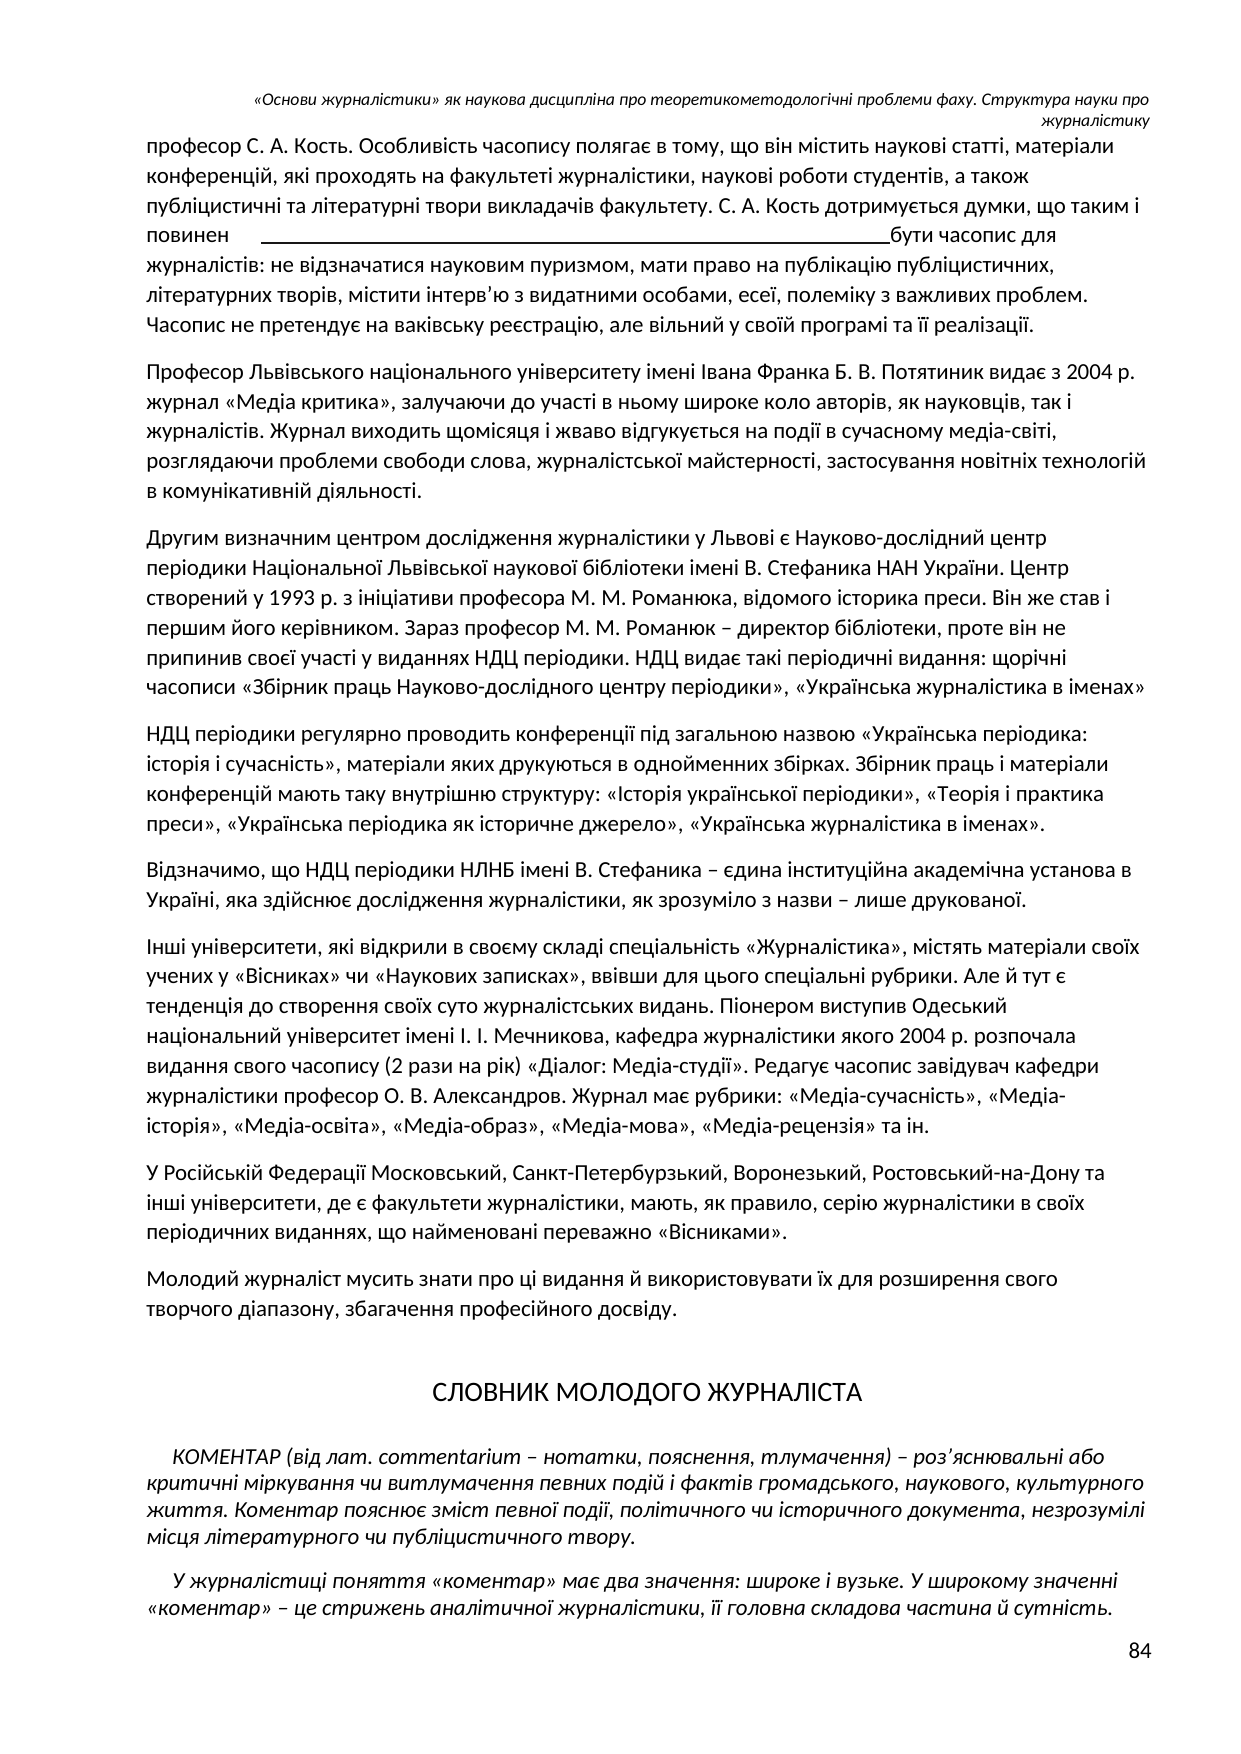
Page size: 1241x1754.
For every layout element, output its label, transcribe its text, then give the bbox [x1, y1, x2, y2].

text СЛОВНИК МОЛОДОГО ЖУРНАЛІСТА [148, 1374, 1147, 1408]
text Другим визначним центром дослідження журналістики у Львові є Науково-дослідний центр періодики Національної Львівської наукової бібліотеки імені В. Стефаника НАН України. Центр створений у 1993 р. з ініціативи професора М. М. Романюка, відомого історика преси. Він же став і першим його керівником. Зараз професор М. М. Романюк – директор бібліотеки, проте він не припинив своєї участі у виданнях НДЦ періодики. НДЦ видає такі періодичні видання: щорічні часописи «Збірник праць Науково-дослідного центру періодики», «Українська журналістика в іменах» [146, 523, 1148, 701]
text НДЦ періодики регулярно проводить конференції під загальною назвою «Українська періодика: історія і сучасність», матеріали яких друкуються в однойменних збірках. Збірник праць і матеріали конференцій мають таку внутрішню структуру: «Історія української періодики», «Теорія і практика преси», «Українська періодика як історичне джерело», «Українська журналістика в іменах». [146, 719, 1148, 837]
text Молодий журналіст мусить знати про ці видання й використовувати їх для розширення свого творчого діапазону, збагачення професійного досвіду. [146, 1264, 1148, 1322]
text У Російській Федерації Московський, Санкт-Петербурзький, Воронезький, Ростовський-на-Дону та інші університети, де є факультети журналістики, мають, як правило, серію журналістики в своїх періодичних виданнях, що найменовані переважно «Вісниками». [146, 1158, 1148, 1246]
text Професор Львівського національного університету імені Івана Франка Б. В. Потятиник видає з 2004 р. журнал «Медіа критика», залучаючи до участі в ньому широке коло авторів, як науковців, так і журналістів. Журнал виходить щомісяця і жваво відгукується на події в сучасному медіа-світі, розглядаючи проблеми свободи слова, журналістської майстерності, застосування новітніх технологій в комунікативній діяльності. [146, 357, 1148, 504]
text професор С. А. Кость. Особливість часопису полягає в тому, що він містить наукові статті, матеріали конференцій, які проходять на факультеті журналістики, наукові роботи студентів, а також публіцистичні та літературні твори викладачів факультету. С. А. Кость дотримується думки, що таким і повинен бути часопис для журналістів: не відзначатися науковим пуризмом, мати право на публікацію публіцистичних, літературних творів, містити інтерв’ю з видатними особами, есеї, полеміку з важливих проблем. Часопис не претендує на ваківську реєстрацію, але вільний у своїй програмі та її реалізації. [146, 131, 1148, 338]
text Відзначимо, що НДЦ періодики НЛНБ імені В. Стефаника – єдина інституційна академічна установа в Україні, яка здійснює дослідження журналістики, як зрозуміло з назви – лише друкованої. [146, 855, 1148, 913]
text КОМЕНТАР (від лат. commentarium – нотатки, пояснення, тлумачення) – роз’яснювальні або критичні міркування чи витлумачення певних подій і фактів громадського, наукового, культурного життя. Коментар пояснює зміст певної події, політичного чи історичного документа, незрозумілі місця літературного чи публіцистичного твору. [146, 1443, 1148, 1550]
text У журналістиці поняття «коментар» має два значення: широке і вузьке. У широкому значенні «коментар» – це стрижень аналітичної журналістики, її головна складова частина й сутність. [146, 1567, 1148, 1621]
text Інші університети, які відкрили в своєму складі спеціальність «Журналістика», містять матеріали своїх учених у «Вісниках» чи «Наукових записках», ввівши для цього спеціальні рубрики. Але й тут є тенденція до створення своїх суто журналістських видань. Піонером виступив Одеський національний університет імені І. І. Мечникова, кафедра журналістики якого 2004 р. розпочала видання свого часопису (2 рази на рік) «Діалог: Медіа-студії». Редагує часопис завідувач кафедри журналістики професор О. В. Александров. Журнал має рубрики: «Медіа-сучасність», «Медіа-історія», «Медіа-освіта», «Медіа-образ», «Медіа-мова», «Медіа-рецензія» та ін. [146, 932, 1148, 1139]
